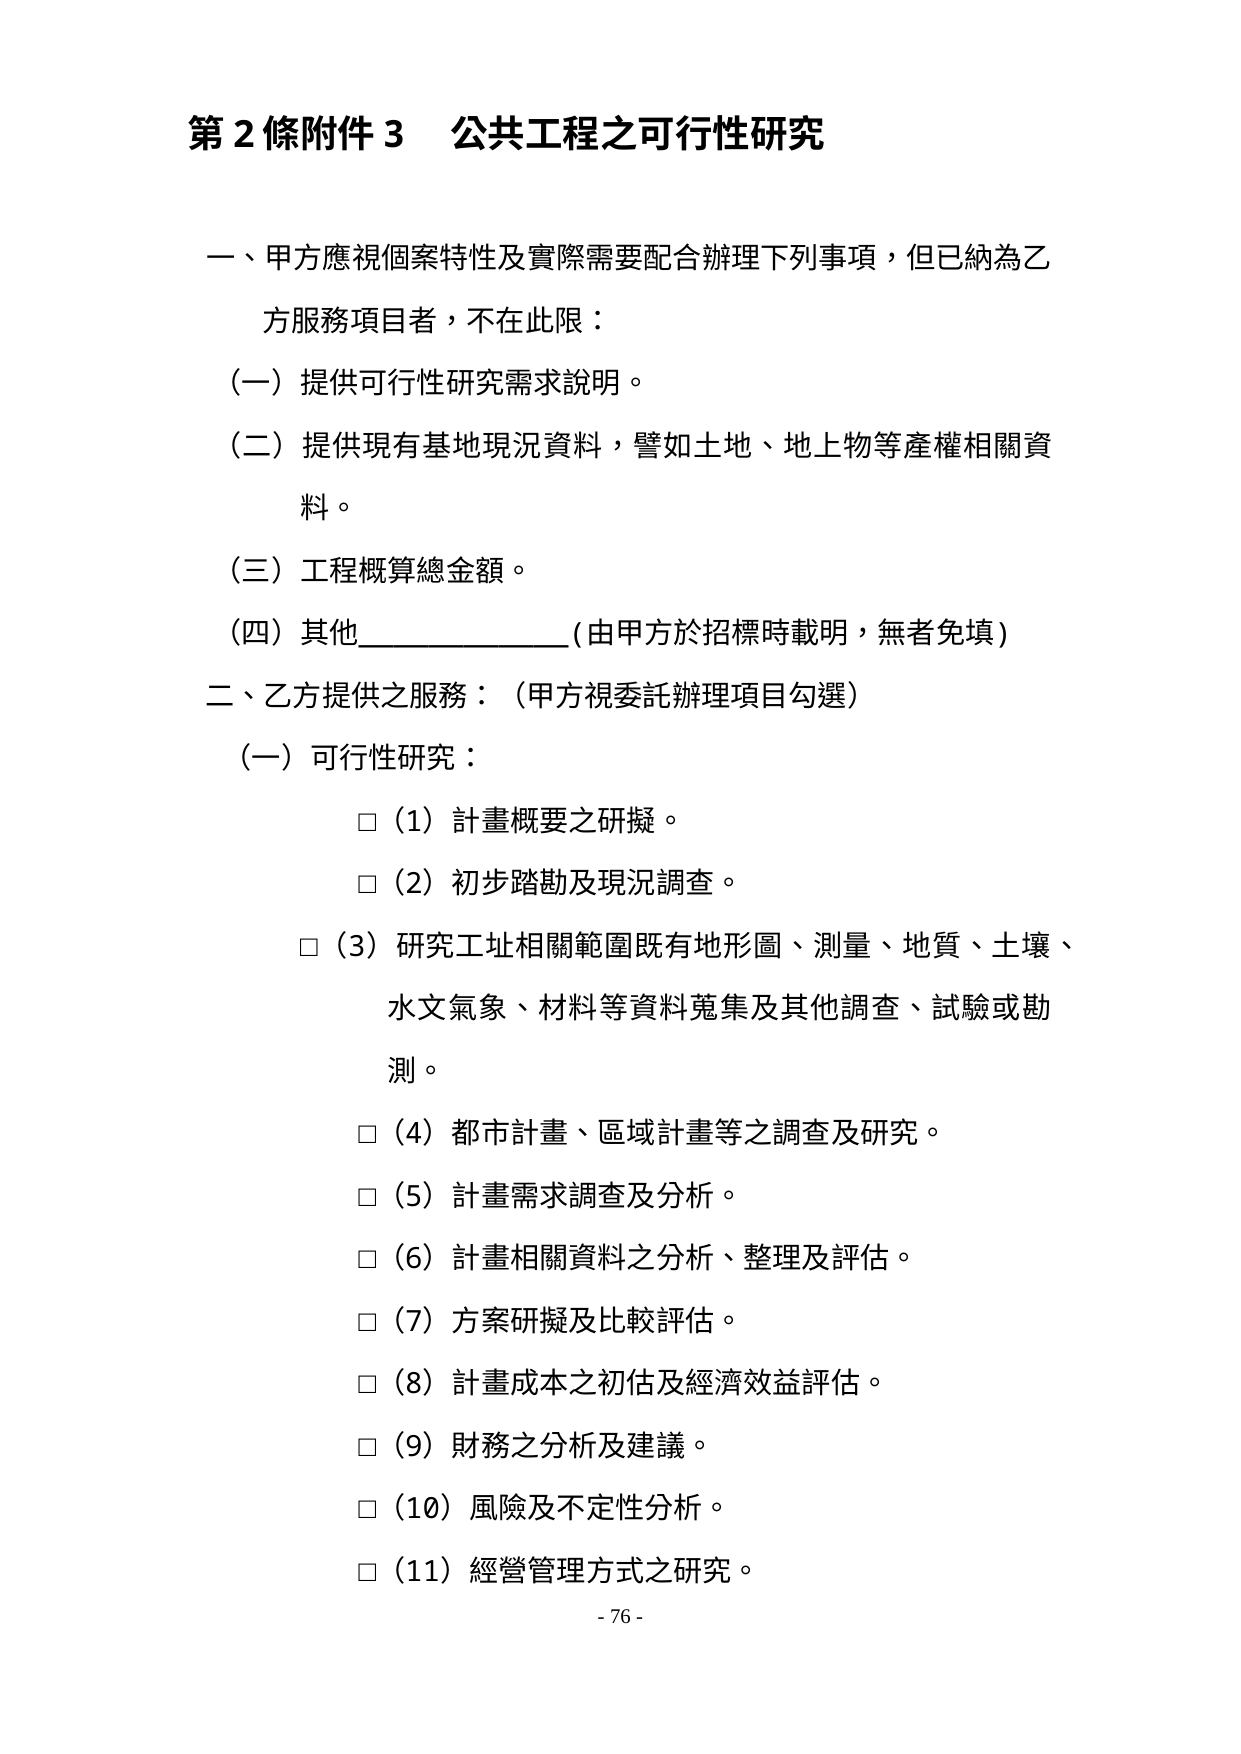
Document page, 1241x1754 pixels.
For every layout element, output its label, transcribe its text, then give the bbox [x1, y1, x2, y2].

text （四）其他____________(由甲方於招標時載明，無者免填) [212, 589, 1053, 652]
text □（2）初步踏勘及現況調查。 [358, 839, 1053, 902]
text □（9）財務之分析及建議。 [358, 1402, 1053, 1464]
text □（11）經營管理方式之研究。 [358, 1527, 1053, 1589]
text （三）工程概算總金額。 [212, 527, 1053, 589]
text □（6）計畫相關資料之分析、整理及評估。 [358, 1214, 1053, 1277]
text 二、乙方提供之服務：（甲方視委託辦理項目勾選） [205, 652, 1053, 714]
text □（1）計畫概要之研擬。 [358, 777, 1053, 839]
text （一）可行性研究： [187, 714, 1053, 777]
text （二）提供現有基地現況資料，譬如土地、地上物等產權相關資料。 [212, 402, 1053, 527]
text □（7）方案研擬及比較評估。 [358, 1277, 1053, 1339]
text （一）提供可行性研究需求說明。 [212, 339, 1053, 402]
text □（10）風險及不定性分析。 [358, 1464, 1053, 1527]
text □（3）研究工址相關範圍既有地形圖、測量、地質、土壤、水文氣象、材料等資料蒐集及其他調查、試驗或勘測。 [300, 902, 1053, 1089]
text 第2條附件3 公共工程之可行性研究 [187, 89, 1053, 152]
text 一、甲方應視個案特性及實際需要配合辦理下列事項，但已納為乙方服務項目者，不在此限： [206, 214, 1053, 339]
text □（8）計畫成本之初估及經濟效益評估。 [358, 1339, 1053, 1402]
text □（5）計畫需求調查及分析。 [358, 1152, 1053, 1214]
text □（4）都市計畫、區域計畫等之調查及研究。 [358, 1089, 1053, 1152]
